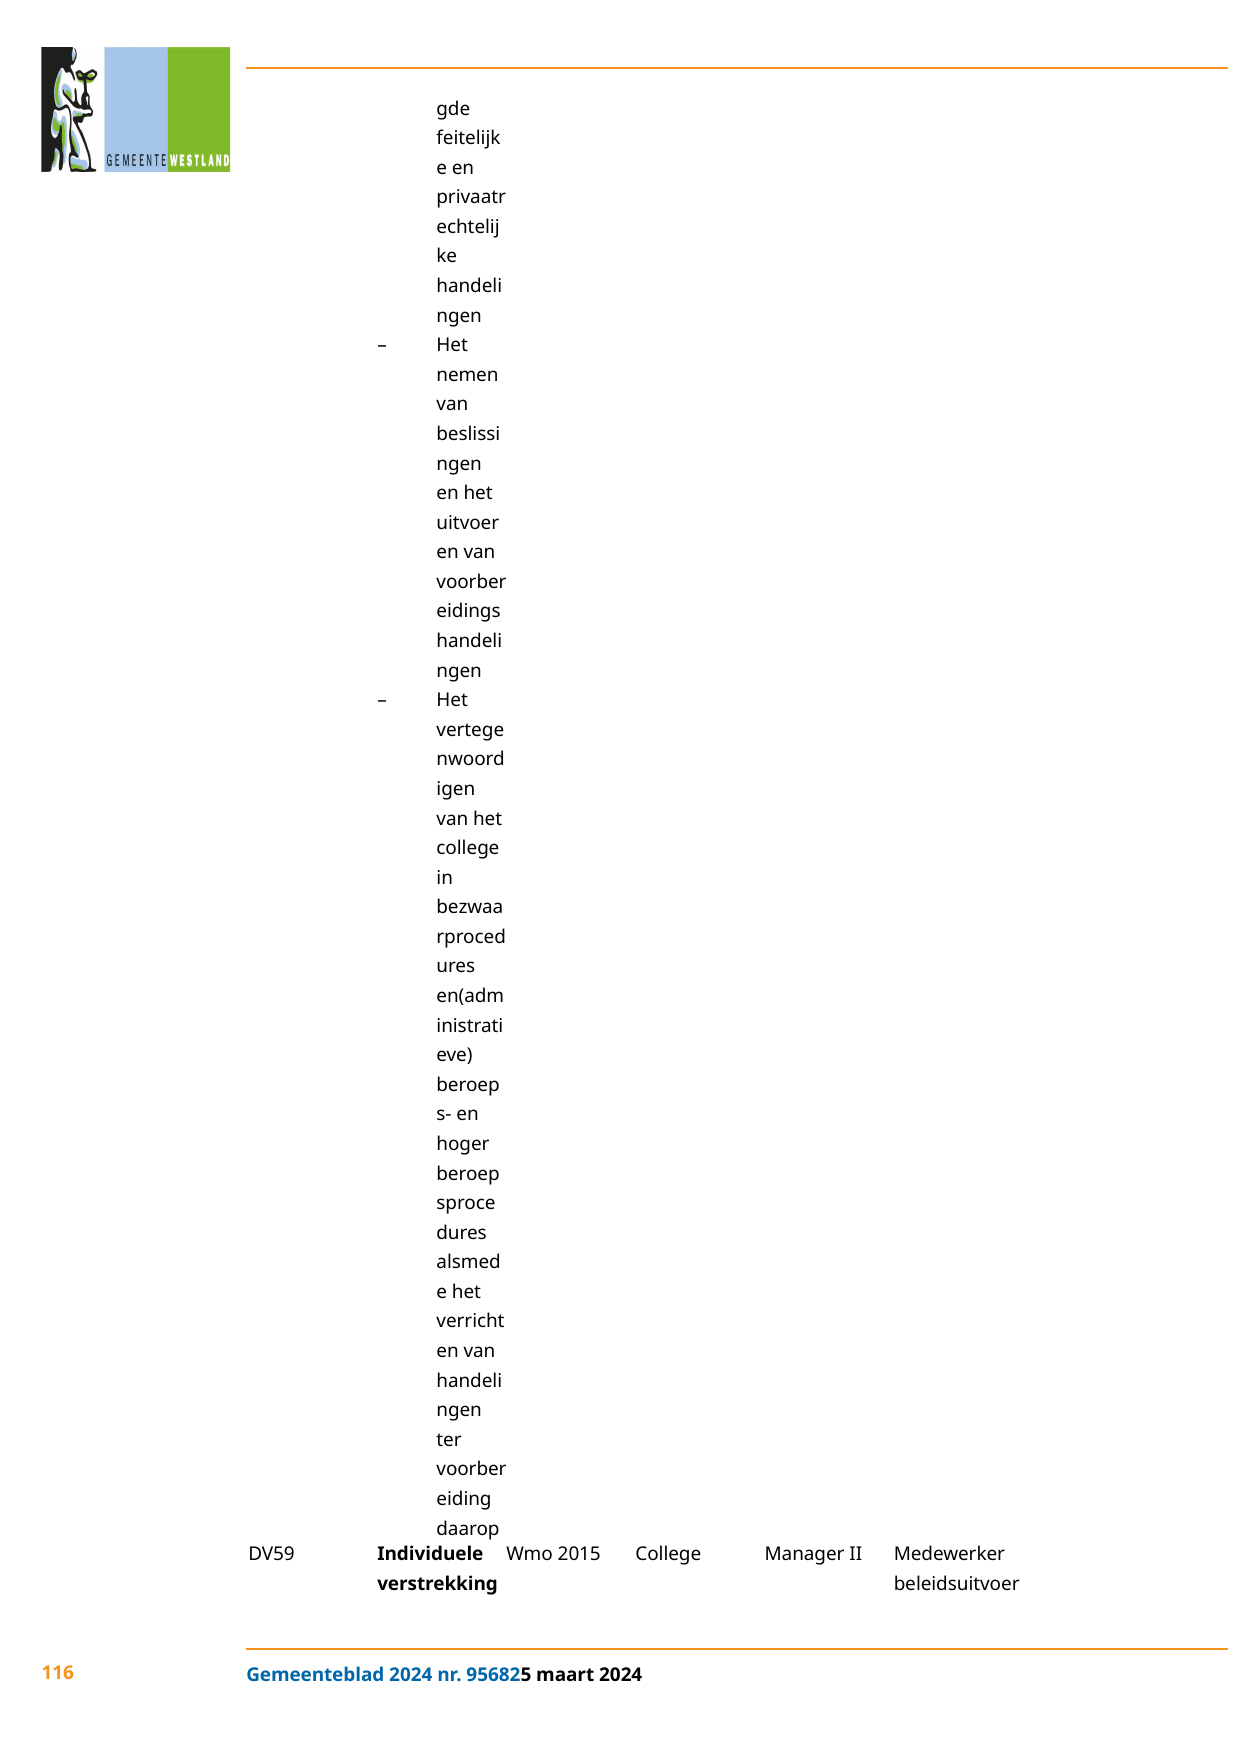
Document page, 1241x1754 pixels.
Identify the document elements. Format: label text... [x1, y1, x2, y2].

table_cell [1023, 95, 1152, 1541]
table_cell gde feitelijke en privaatrechtelijke handelingen Het nemen van beslissingen en het uitvoeren van voorbereidingshandelingen Het vertegenwoordigen van het college in bezwaarprocedures en(administratieve) beroeps- en hoger beroepsprocedures alsmede het verrichten van handelingen ter voorbereiding daarop [377, 95, 506, 1541]
table_cell DV59 [248, 1541, 377, 1596]
picture [41, 47, 231, 172]
table_cell [1023, 1541, 1152, 1596]
table_cell Individuele verstrekking [377, 1541, 506, 1596]
table_cell [894, 95, 1022, 1541]
table_cell [635, 95, 764, 1541]
table_cell Medewerker beleidsuitvoer [894, 1541, 1022, 1596]
table_cell College [635, 1541, 764, 1596]
table_cell Wmo 2015 [506, 1541, 635, 1596]
table_cell [248, 95, 377, 1541]
table_cell Manager II [764, 1541, 893, 1596]
table_cell [506, 95, 635, 1541]
table_cell [764, 95, 893, 1541]
